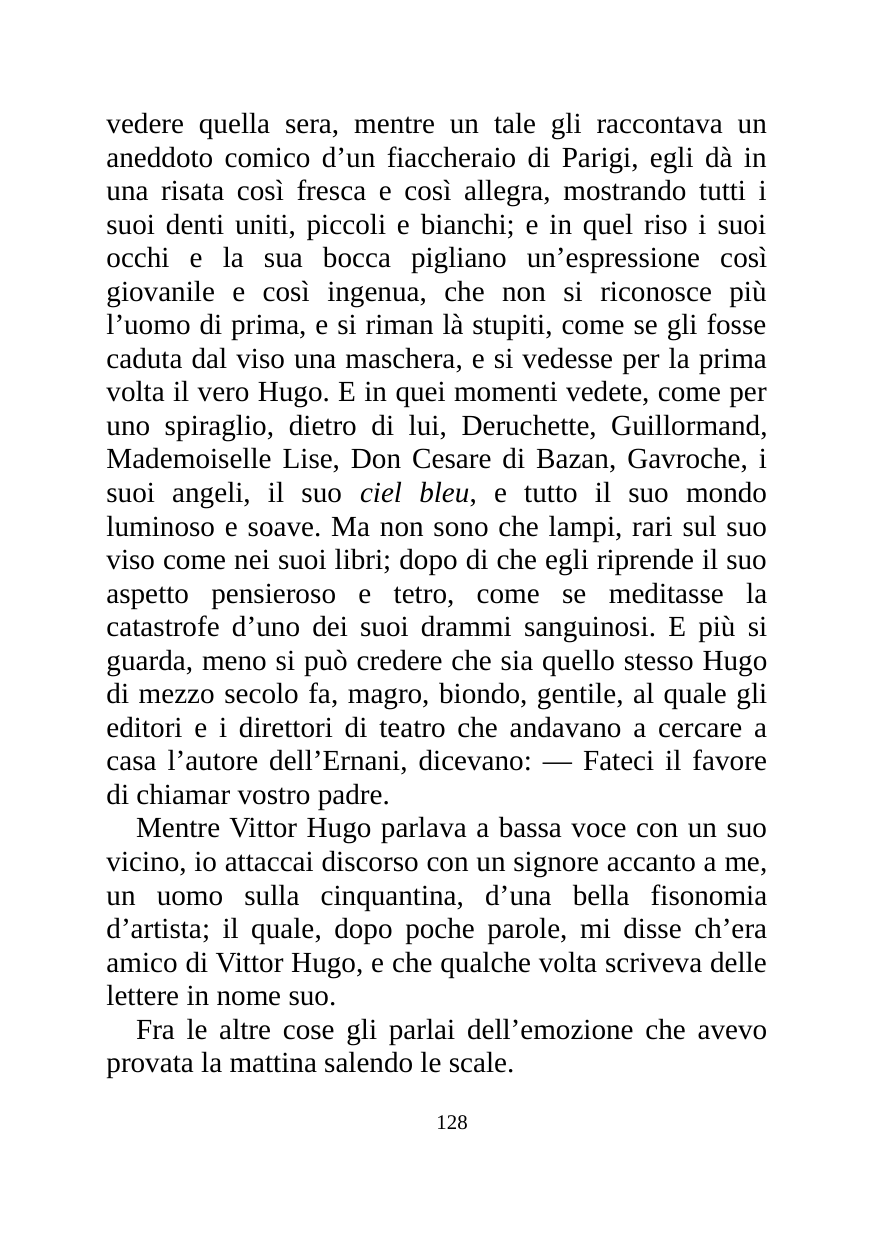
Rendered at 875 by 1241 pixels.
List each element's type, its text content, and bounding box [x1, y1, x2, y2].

text vedere quella sera, mentre un tale gli raccontava un aneddoto comico d’un fiaccheraio di Parigi, egli dà in una risata così fresca e così allegra, mostrando tutti i suoi denti uniti, piccoli e bianchi; e in quel riso i suoi occhi e la sua bocca pigliano un’espressione così giovanile e così ingenua, che non si riconosce più l’uomo di prima, e si riman là stupiti, come se gli fosse caduta dal viso una maschera, e si vedesse per la prima volta il vero Hugo. E in quei momenti vedete, come per uno spiraglio, dietro di lui, Deruchette, Guillormand, Mademoiselle Lise, Don Cesare di Bazan, Gavroche, i suoi angeli, il suo ciel bleu, e tutto il suo mondo luminoso e soave. Ma non sono che lampi, rari sul suo viso come nei suoi libri; dopo di che egli riprende il suo aspetto pensieroso e tetro, come se meditasse la catastrofe d’uno dei suoi drammi sanguinosi. E più si guarda, meno si può credere che sia quello stesso Hugo di mezzo secolo fa, magro, biondo, gentile, al quale gli editori e i direttori di teatro che andavano a cercare a casa l’autore dell’Ernani, dicevano: — Fateci il favore di chiamar vostro padre. [106, 106, 768, 811]
text Mentre Vittor Hugo parlava a bassa voce con un suo vicino, io attaccai discorso con un signore accanto a me, un uomo sulla cinquantina, d’una bella fisonomia d’artista; il quale, dopo poche parole, mi disse ch’era amico di Vittor Hugo, e che qualche volta scriveva delle lettere in nome suo. [106, 811, 768, 1012]
text Fra le altre cose gli parlai dell’emozione che avevo provata la mattina salendo le scale. [106, 1012, 768, 1079]
